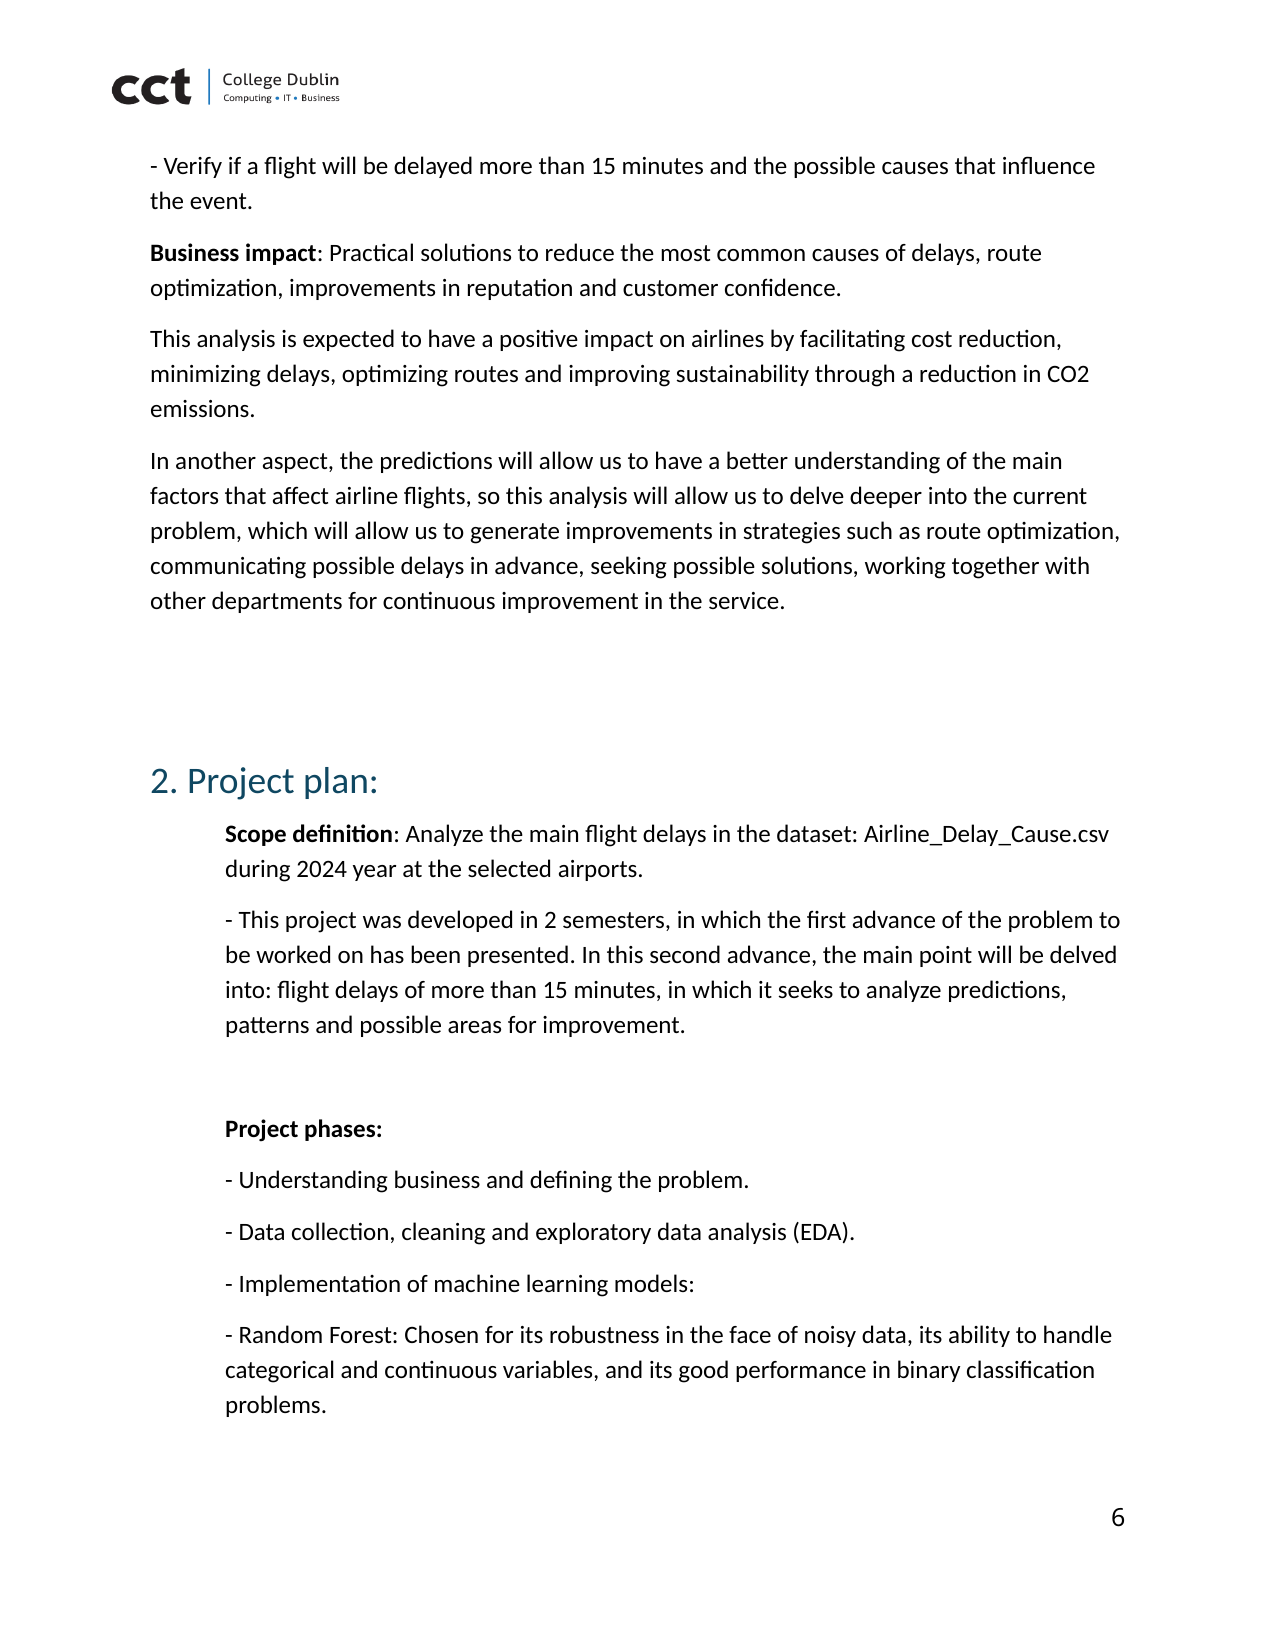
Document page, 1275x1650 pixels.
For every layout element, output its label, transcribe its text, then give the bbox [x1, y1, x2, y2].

text Business impact: Practical solutions to reduce the most common causes of delays, route optimization, improvements in reputation and customer confidence. [150, 237, 1125, 302]
text This analysis is expected to have a positive impact on airlines by facilitating cost reduction, minimizing delays, optimizing routes and improving sustainability through a reduction in CO2 emissions. [150, 323, 1125, 424]
list Project phases: [225, 1113, 1125, 1143]
list - Data collection, cleaning and exploratory data analysis (EDA). [225, 1216, 1125, 1247]
subtitle 2. Project plan: [150, 757, 1125, 802]
list - This project was developed in 2 semesters, in which the first advance of the problem to be worked on has been presented. In this second advance, the main point will be delved into: flight delays of more than 15 minutes, in which it seeks to analyze predictions, patterns and possible areas for improvement. [225, 904, 1125, 1040]
text - Verify if a flight will be delayed more than 15 minutes and the possible causes that influence the event. [150, 150, 1125, 216]
list - Implementation of machine learning models: [225, 1268, 1125, 1298]
list Scope definition: Analyze the main flight delays in the dataset: Airline_Delay_Cause.csv during 2024 year at the selected airports. [225, 818, 1125, 883]
list - Understanding business and defining the problem. [225, 1164, 1125, 1195]
text In another aspect, the predictions will allow us to have a better understanding of the main factors that affect airline flights, so this analysis will allow us to delve deeper into the current problem, which will allow us to generate improvements in strategies such as route optimization, communicating possible delays in advance, seeking possible solutions, working together with other departments for continuous improvement in the service. [150, 445, 1125, 616]
list - Random Forest: Chosen for its robustness in the face of noisy data, its ability to handle categorical and continuous variables, and its good performance in binary classification problems. [225, 1319, 1125, 1420]
